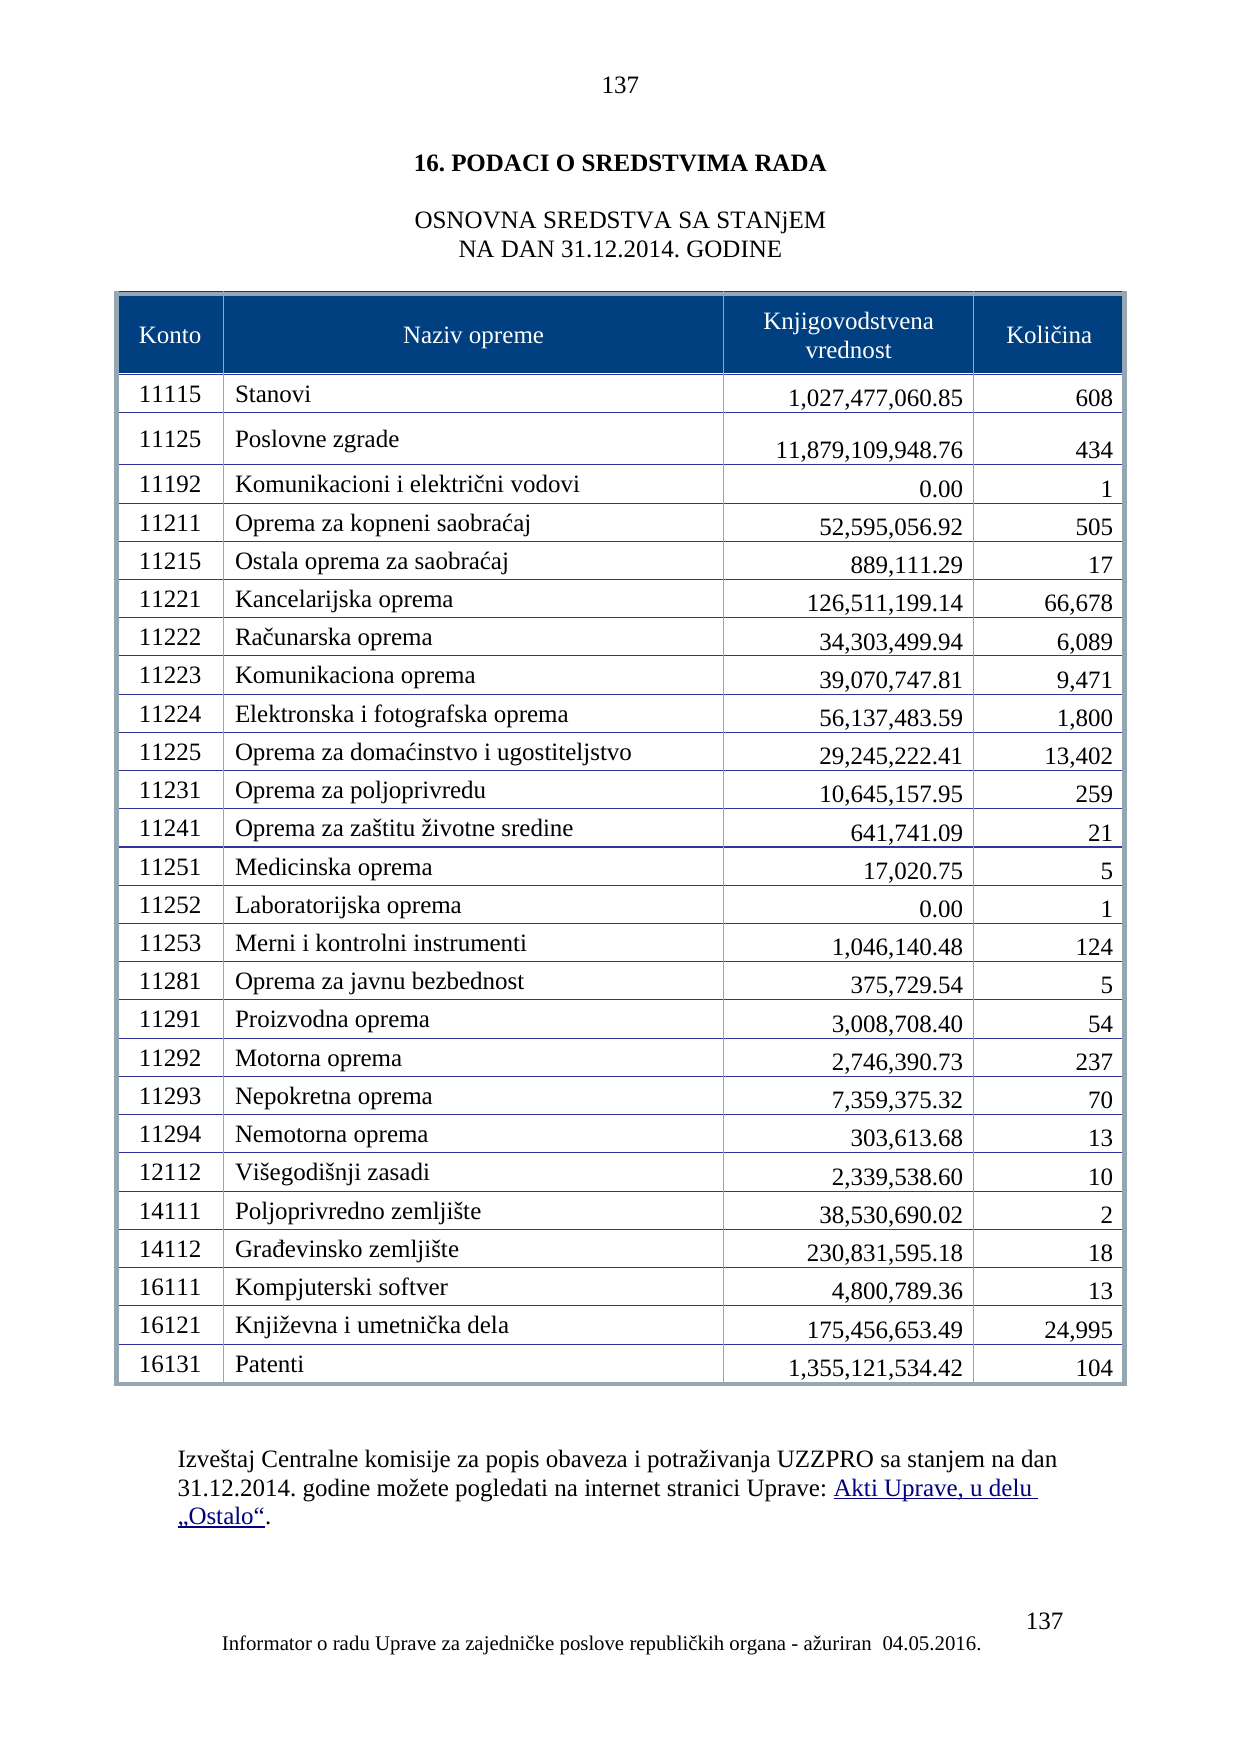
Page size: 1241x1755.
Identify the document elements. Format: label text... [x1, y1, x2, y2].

table_cell 13 [974, 1115, 1122, 1152]
table_cell 11251 [119, 848, 223, 885]
table_cell 889,111.29 [724, 542, 973, 579]
text Izveštaj Centralne komisije za popis obaveza i potraživanja UZZPRO sa stanjem na dan 31.12.2014. godine možete pogledati na internet stranici Uprave: Akti Uprave, u delu „Ostalo“. [177, 1444, 1063, 1530]
table_cell 16131 [119, 1345, 223, 1382]
table_cell 11215 [119, 542, 223, 579]
table_cell Oprema za zaštitu životne sredine [224, 809, 723, 846]
table_cell Stanovi [224, 375, 723, 412]
table_cell 1,355,121,534.42 [724, 1345, 973, 1382]
text 16. PODACI O SREDSTVIMA RADA [177, 148, 1063, 176]
table_cell 2 [974, 1192, 1122, 1229]
table_cell 230,831,595.18 [724, 1230, 973, 1267]
table_cell 21 [974, 809, 1122, 846]
table_cell Kompjuterski softver [224, 1268, 723, 1305]
table_header Knjigovodstvena vrednost [724, 296, 973, 373]
table_cell Komunikacioni i električni vodovi [224, 465, 723, 502]
table_cell 11125 [119, 413, 223, 464]
table_cell Medicinska oprema [224, 848, 723, 885]
table_cell 17 [974, 542, 1122, 579]
table_cell 11291 [119, 1000, 223, 1038]
table_cell 2,746,390.73 [724, 1039, 973, 1076]
table_cell 3,008,708.40 [724, 1000, 973, 1038]
table_cell Proizvodna oprema [224, 1000, 723, 1038]
table_cell 17,020.75 [724, 848, 973, 885]
text OSNOVNA SREDSTVA SA STANјEM [177, 205, 1063, 234]
table_cell 303,613.68 [724, 1115, 973, 1152]
table_cell 9,471 [974, 656, 1122, 693]
table_cell 1,027,477,060.85 [724, 375, 973, 412]
table_cell 608 [974, 375, 1122, 412]
table_cell 70 [974, 1077, 1122, 1114]
table_cell Nepokretna oprema [224, 1077, 723, 1114]
table_cell 175,456,653.49 [724, 1306, 973, 1343]
table_cell 2,339,538.60 [724, 1153, 973, 1191]
table_cell 11253 [119, 924, 223, 961]
table_cell 124 [974, 924, 1122, 961]
table_cell 11292 [119, 1039, 223, 1076]
table_header Naziv opreme [224, 296, 723, 373]
table_cell 11211 [119, 504, 223, 541]
table_cell 104 [974, 1345, 1122, 1382]
table_cell 11231 [119, 771, 223, 808]
table_cell Kancelarijska oprema [224, 580, 723, 617]
table_cell 1 [974, 465, 1122, 502]
table_cell 4,800,789.36 [724, 1268, 973, 1305]
table_header Količina [974, 296, 1122, 373]
table_cell Motorna oprema [224, 1039, 723, 1076]
table_cell 56,137,483.59 [724, 695, 973, 732]
table_cell Komunikaciona oprema [224, 656, 723, 693]
table_cell 11241 [119, 809, 223, 846]
table_cell Građevinsko zemlјište [224, 1230, 723, 1267]
table_cell Višegodišnji zasadi [224, 1153, 723, 1191]
table_cell 29,245,222.41 [724, 733, 973, 770]
table_cell 11224 [119, 695, 223, 732]
table_cell 10 [974, 1153, 1122, 1191]
table_cell 1 [974, 886, 1122, 923]
table_cell 54 [974, 1000, 1122, 1038]
table_cell Polјoprivredno zemlјište [224, 1192, 723, 1229]
table_cell 52,595,056.92 [724, 504, 973, 541]
table_cell Merni i kontrolni instrumenti [224, 924, 723, 961]
table_cell 39,070,747.81 [724, 656, 973, 693]
table_cell 11223 [119, 656, 223, 693]
table_cell 11115 [119, 375, 223, 412]
text NA DAN 31.12.2014. GODINE [177, 234, 1063, 263]
table_cell 11222 [119, 618, 223, 655]
table_cell 6,089 [974, 618, 1122, 655]
table_cell Poslovne zgrade [224, 413, 723, 464]
table_cell 16121 [119, 1306, 223, 1343]
table_cell 126,511,199.14 [724, 580, 973, 617]
table_cell 11225 [119, 733, 223, 770]
table_cell Nemotorna oprema [224, 1115, 723, 1152]
table_cell Oprema za javnu bezbednost [224, 962, 723, 999]
table_cell 1,046,140.48 [724, 924, 973, 961]
table_cell Računarska oprema [224, 618, 723, 655]
table_cell 10,645,157.95 [724, 771, 973, 808]
table_cell Elektronska i fotografska oprema [224, 695, 723, 732]
table_cell 34,303,499.94 [724, 618, 973, 655]
table_cell 38,530,690.02 [724, 1192, 973, 1229]
table_cell 12112 [119, 1153, 223, 1191]
table_cell 13 [974, 1268, 1122, 1305]
table_cell Oprema za polјoprivredu [224, 771, 723, 808]
table_cell 11294 [119, 1115, 223, 1152]
table_cell 14112 [119, 1230, 223, 1267]
table_cell 11252 [119, 886, 223, 923]
table_cell 7,359,375.32 [724, 1077, 973, 1114]
table_cell 434 [974, 413, 1122, 464]
table_cell 237 [974, 1039, 1122, 1076]
table_cell 259 [974, 771, 1122, 808]
table_cell 18 [974, 1230, 1122, 1267]
table_cell 13,402 [974, 733, 1122, 770]
table_cell 16111 [119, 1268, 223, 1305]
table_cell Književna i umetnička dela [224, 1306, 723, 1343]
table_cell Laboratorijska oprema [224, 886, 723, 923]
table_cell 11293 [119, 1077, 223, 1114]
table_cell 1,800 [974, 695, 1122, 732]
table_header Konto [119, 296, 223, 373]
table_cell 14111 [119, 1192, 223, 1229]
table_cell 24,995 [974, 1306, 1122, 1343]
table_cell 505 [974, 504, 1122, 541]
table_cell 11192 [119, 465, 223, 502]
table_cell 375,729.54 [724, 962, 973, 999]
table_cell 5 [974, 848, 1122, 885]
table_cell Ostala oprema za saobraćaj [224, 542, 723, 579]
table_cell 11,879,109,948.76 [724, 413, 973, 464]
table_cell 0.00 [724, 886, 973, 923]
table_cell 66,678 [974, 580, 1122, 617]
table_cell 11221 [119, 580, 223, 617]
table_cell 5 [974, 962, 1122, 999]
table_cell 11281 [119, 962, 223, 999]
table_cell 0.00 [724, 465, 973, 502]
table_cell Oprema za domaćinstvo i ugostitelјstvo [224, 733, 723, 770]
table_cell Patenti [224, 1345, 723, 1382]
table_cell Oprema za kopneni saobraćaj [224, 504, 723, 541]
table_cell 641,741.09 [724, 809, 973, 846]
